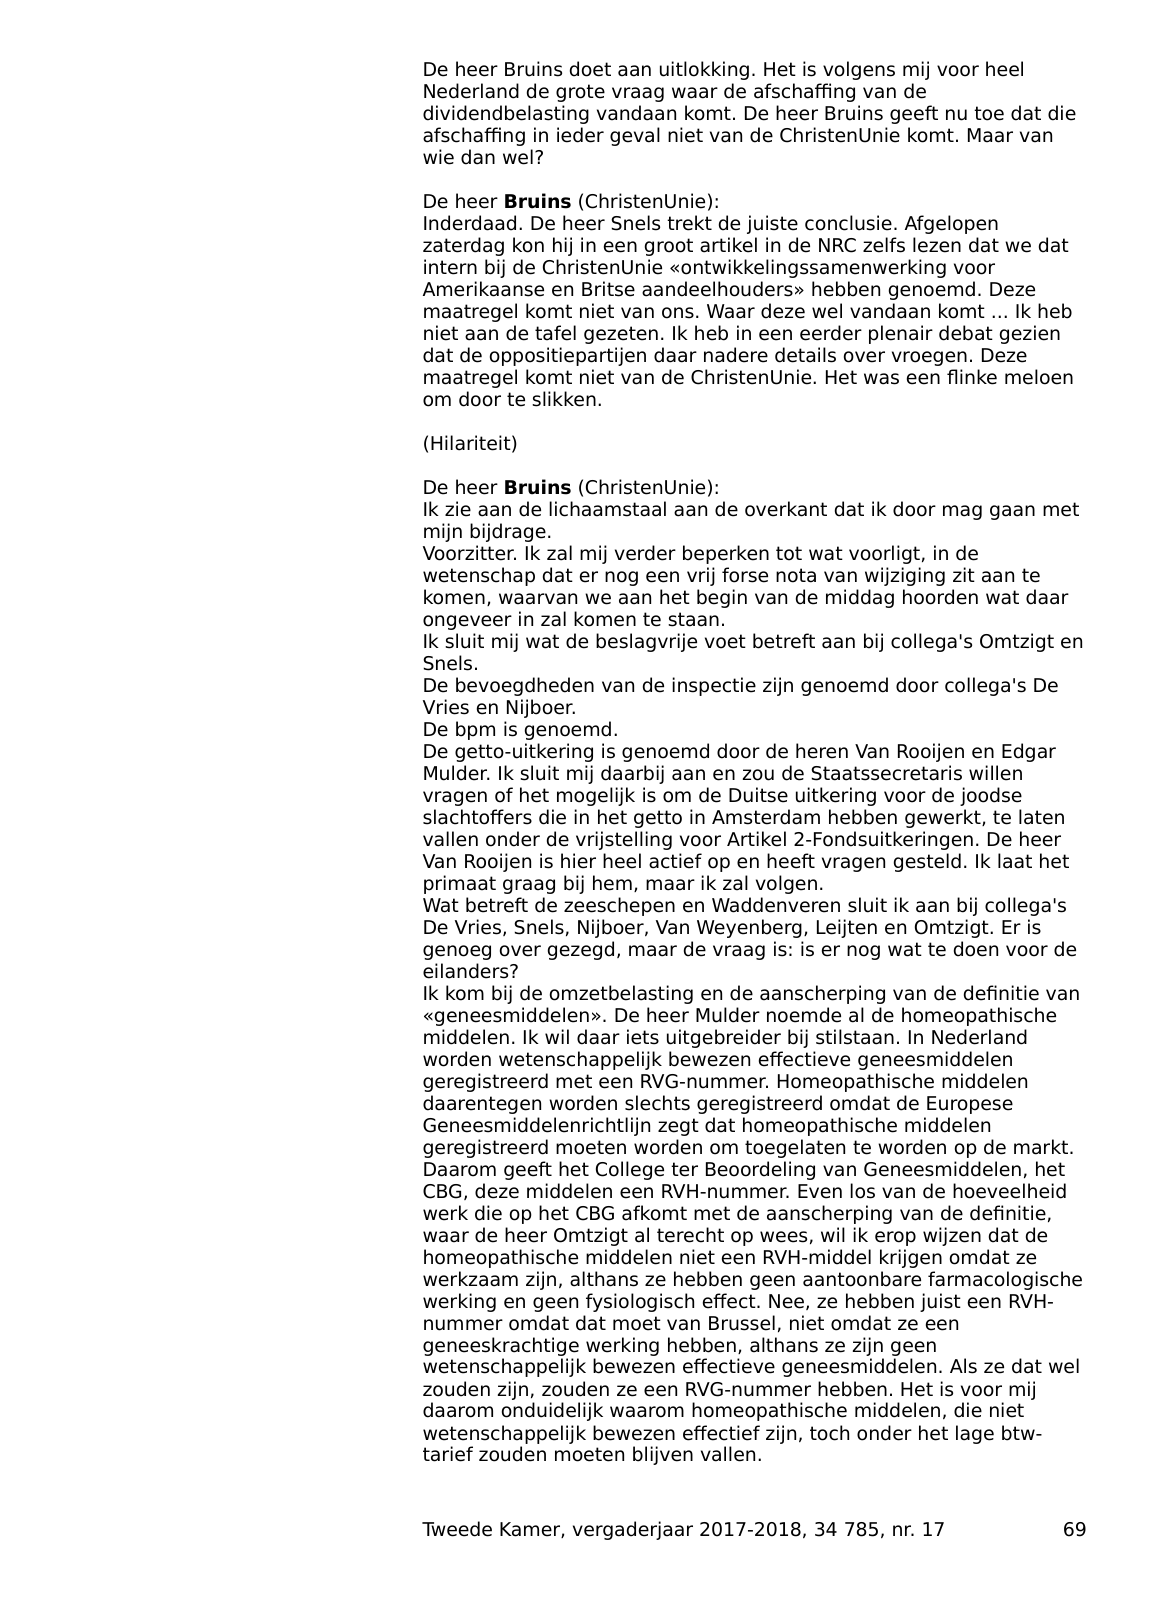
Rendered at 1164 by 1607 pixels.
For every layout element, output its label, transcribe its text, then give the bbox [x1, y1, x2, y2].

text De bevoegdheden van de inspectie zijn genoemd door collega's De Vries en Nijboer. [422, 675, 1087, 719]
text Inderdaad. De heer Snels trekt de juiste conclusie. Afgelopen zaterdag kon hij in een groot artikel in de NRC zelfs lezen dat we dat intern bij de ChristenUnie «ontwikkelingssamenwerking voor Amerikaanse en Britse aandeelhouders» hebben genoemd. Deze maatregel komt niet van ons. Waar deze wel vandaan komt ... Ik heb niet aan de tafel gezeten. Ik heb in een eerder plenair debat gezien dat de oppositiepartijen daar nadere details over vroegen. Deze maatregel komt niet van de ChristenUnie. Het was een flinke meloen om door te slikken. [422, 213, 1087, 411]
text De heer Bruins (ChristenUnie): [422, 477, 1087, 499]
text De heer Bruins (ChristenUnie): [422, 191, 1087, 213]
text De heer Bruins doet aan uitlokking. Het is volgens mij voor heel Nederland de grote vraag waar de afschaffing van de dividendbelasting vandaan komt. De heer Bruins geeft nu toe dat die afschaffing in ieder geval niet van de ChristenUnie komt. Maar van wie dan wel? [422, 59, 1087, 169]
text (Hilariteit) [422, 433, 1087, 455]
text De getto-uitkering is genoemd door de heren Van Rooijen en Edgar Mulder. Ik sluit mij daarbij aan en zou de Staatssecretaris willen vragen of het mogelijk is om de Duitse uitkering voor de joodse slachtoffers die in het getto in Amsterdam hebben gewerkt, te laten vallen onder de vrijstelling voor Artikel 2-Fondsuitkeringen. De heer Van Rooijen is hier heel actief op en heeft vragen gesteld. Ik laat het primaat graag bij hem, maar ik zal volgen. [422, 741, 1087, 895]
text Voorzitter. Ik zal mij verder beperken tot wat voorligt, in de wetenschap dat er nog een vrij forse nota van wijziging zit aan te komen, waarvan we aan het begin van de middag hoorden wat daar ongeveer in zal komen te staan. [422, 543, 1087, 631]
text Ik sluit mij wat de beslagvrije voet betreft aan bij collega's Omtzigt en Snels. [422, 631, 1087, 675]
text Ik zie aan de lichaamstaal aan de overkant dat ik door mag gaan met mijn bijdrage. [422, 499, 1087, 543]
text De bpm is genoemd. [422, 719, 1087, 741]
text Wat betreft de zeeschepen en Waddenveren sluit ik aan bij collega's De Vries, Snels, Nijboer, Van Weyenberg, Leijten en Omtzigt. Er is genoeg over gezegd, maar de vraag is: is er nog wat te doen voor de eilanders? [422, 895, 1087, 983]
text Ik kom bij de omzetbelasting en de aanscherping van de definitie van «geneesmiddelen». De heer Mulder noemde al de homeopathische middelen. Ik wil daar iets uitgebreider bij stilstaan. In Nederland worden wetenschappelijk bewezen effectieve geneesmiddelen geregistreerd met een RVG-nummer. Homeopathische middelen daarentegen worden slechts geregistreerd omdat de Europese Geneesmiddelenrichtlijn zegt dat homeopathische middelen geregistreerd moeten worden om toegelaten te worden op de markt. Daarom geeft het College ter Beoordeling van Geneesmiddelen, het CBG, deze middelen een RVH-nummer. Even los van de hoeveelheid werk die op het CBG afkomt met de aanscherping van de definitie, waar de heer Omtzigt al terecht op wees, wil ik erop wijzen dat de homeopathische middelen niet een RVH-middel krijgen omdat ze werkzaam zijn, althans ze hebben geen aantoonbare farmacologische werking en geen fysiologisch effect. Nee, ze hebben juist een RVH-nummer omdat dat moet van Brussel, niet omdat ze een geneeskrachtige werking hebben, althans ze zijn geen wetenschappelijk bewezen effectieve geneesmiddelen. Als ze dat wel zouden zijn, zouden ze een RVG-nummer hebben. Het is voor mij daarom onduidelijk waarom homeopathische middelen, die niet wetenschappelijk bewezen effectief zijn, toch onder het lage btw-tarief zouden moeten blijven vallen. [422, 983, 1087, 1466]
